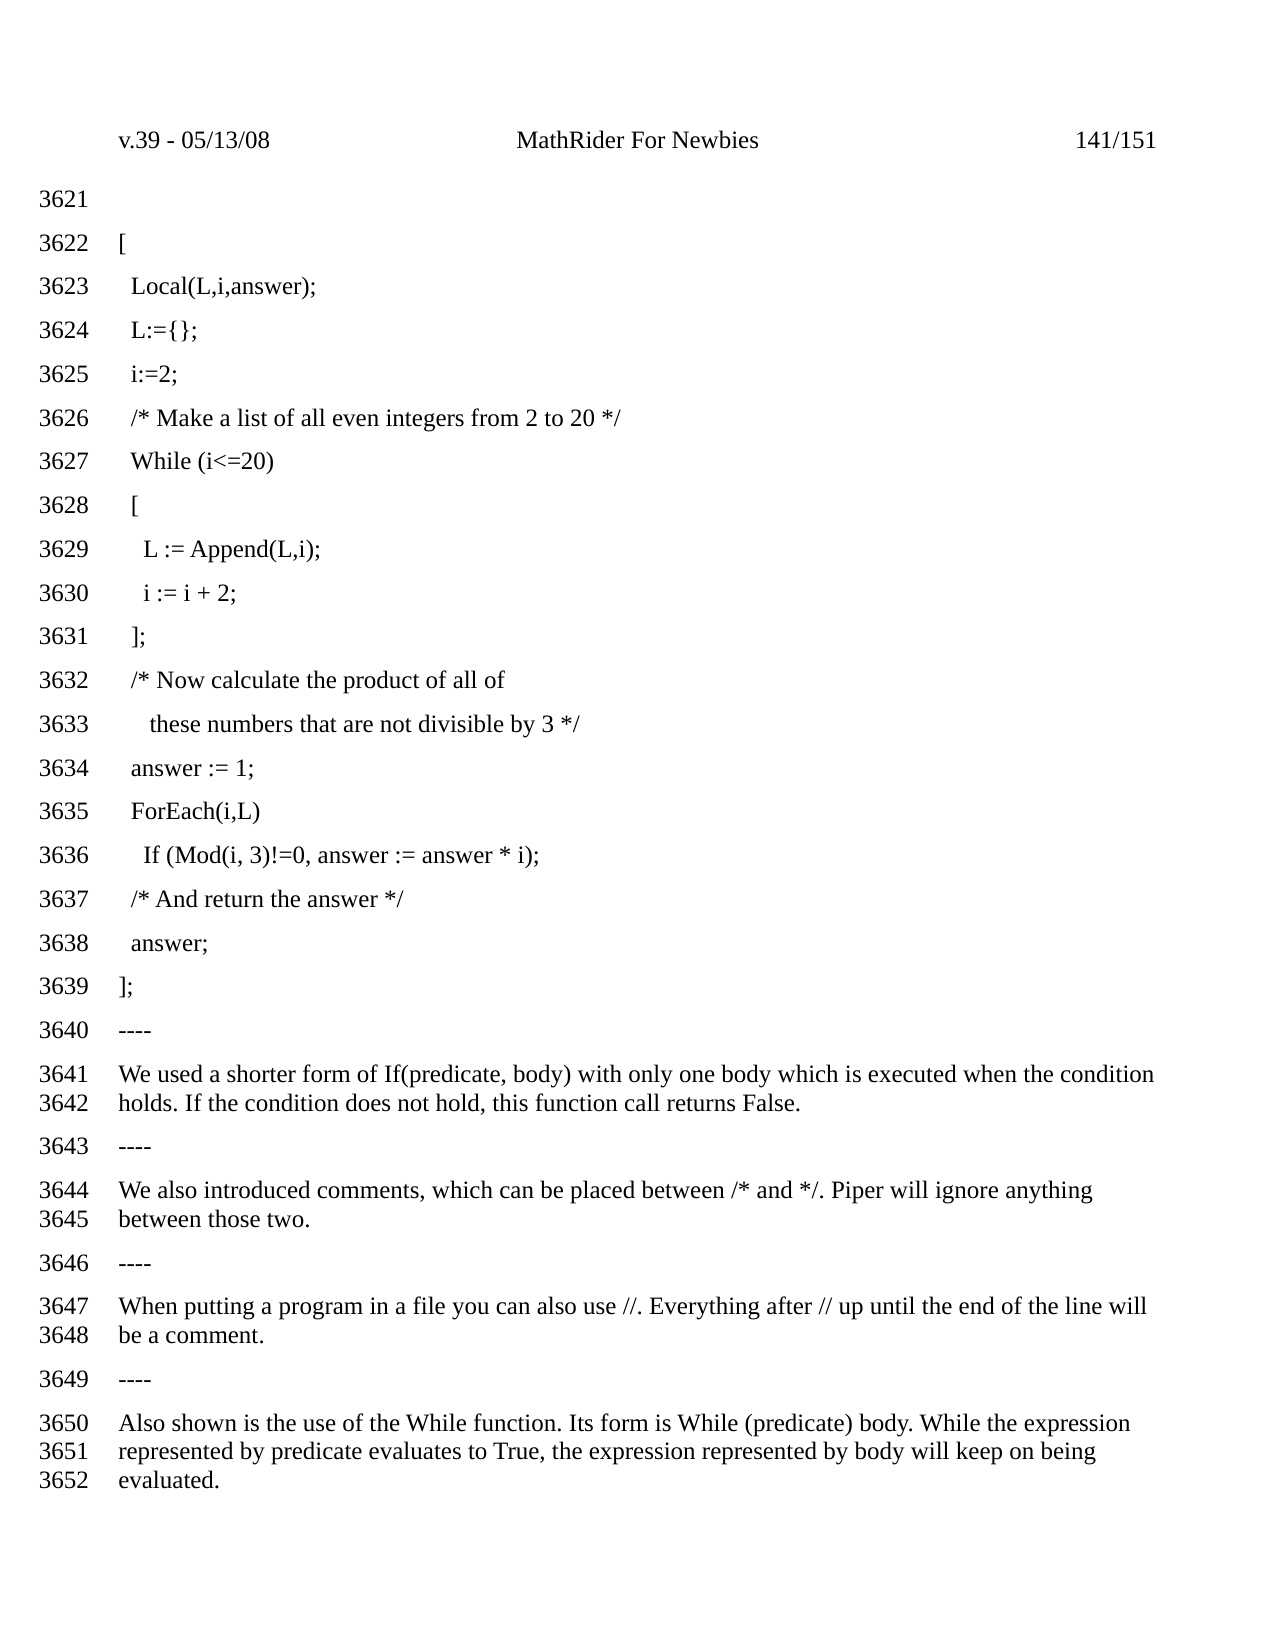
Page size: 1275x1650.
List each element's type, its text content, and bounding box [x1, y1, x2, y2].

text We also introduced comments, which can be placed between /* and */. Piper will ignore anything between those two. [118, 1175, 1157, 1233]
text When putting a program in a file you can also use //. Everything after // up until the end of the line will be a comment. [118, 1291, 1157, 1349]
text /* And return the answer */ [118, 884, 1157, 913]
text /* Make a list of all even integers from 2 to 20 */ [118, 403, 1157, 431]
text i := i + 2; [118, 578, 1157, 606]
text ---- [118, 1015, 1157, 1044]
text ]; [118, 971, 1157, 1000]
text L := Append(L,i); [118, 534, 1157, 563]
text Also shown is the use of the While function. Its form is While (predicate) body. While the expression represented by predicate evaluates to True, the expression represented by body will keep on being evaluated. [118, 1408, 1157, 1494]
text ---- [118, 1364, 1157, 1393]
text While (i<=20) [118, 446, 1157, 475]
text If (Mod(i, 3)!=0, answer := answer * i); [118, 840, 1157, 869]
text i:=2; [118, 359, 1157, 388]
text We used a shorter form of If(predicate, body) with only one body which is executed when the condition holds. If the condition does not hold, this function call returns False. [118, 1059, 1157, 1116]
text answer; [118, 928, 1157, 956]
text [ [118, 228, 1157, 256]
text /* Now calculate the product of all of [118, 665, 1157, 694]
text ---- [118, 1248, 1157, 1276]
text [ [118, 490, 1157, 519]
text these numbers that are not divisible by 3 */ [118, 709, 1157, 738]
text Local(L,i,answer); [118, 271, 1157, 300]
text ForEach(i,L) [118, 796, 1157, 825]
text answer := 1; [118, 753, 1157, 781]
text ---- [118, 1131, 1157, 1160]
text ]; [118, 621, 1157, 650]
text L:={}; [118, 315, 1157, 344]
